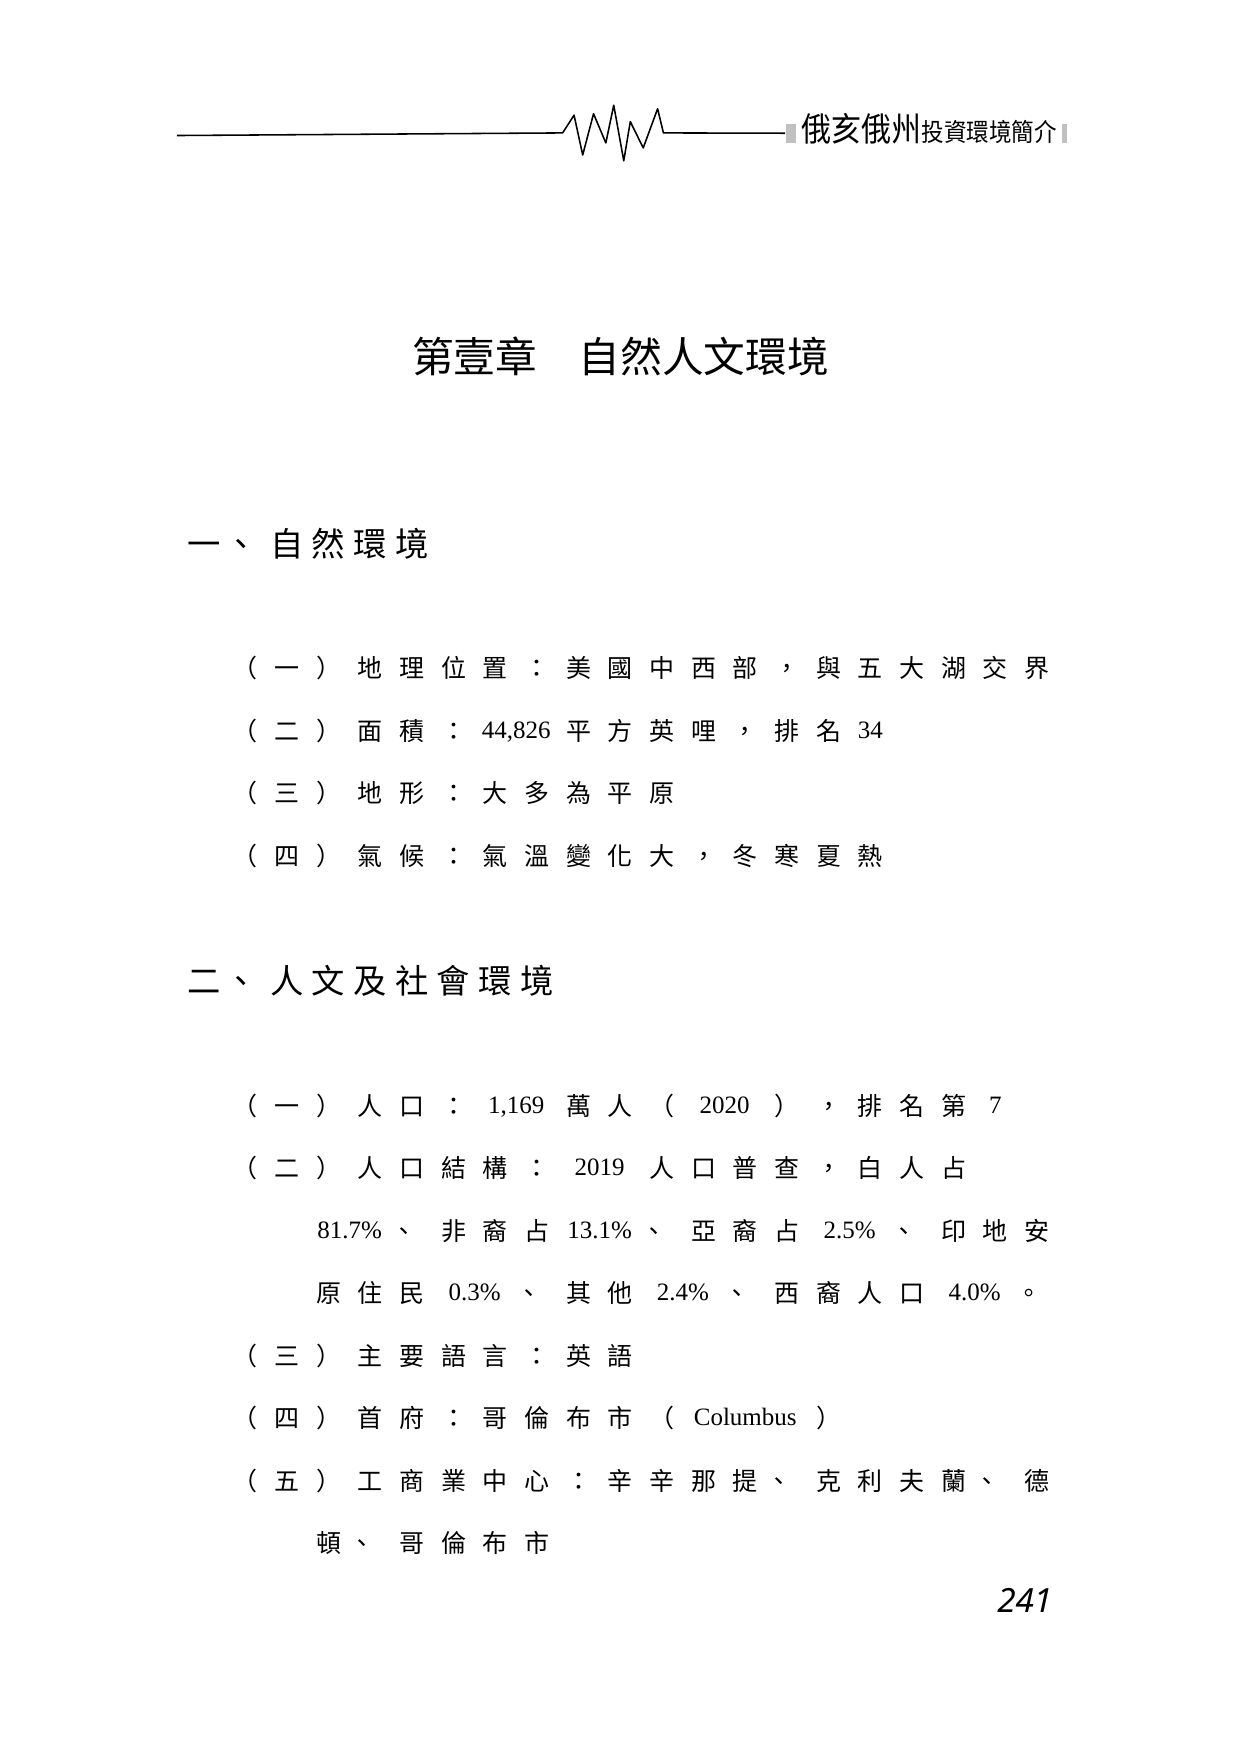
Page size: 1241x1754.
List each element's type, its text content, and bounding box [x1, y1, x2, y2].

text （二）面積：44,826平方英哩，排名34 [207, 688, 1058, 750]
text （五）工商業中心：辛辛那提、克利夫蘭、德頓、哥倫布市 [207, 1438, 1058, 1563]
text （三）主要語言：英語 [207, 1313, 1058, 1375]
text 第壹章 自然人文環境 [183, 313, 1058, 375]
text （四）首府：哥倫布市（Columbus） [207, 1375, 1058, 1438]
text 一、自然環境 [183, 500, 1058, 563]
text （一）地理位置：美國中西部，與五大湖交界 [207, 625, 1058, 688]
text （三）地形：大多為平原 [207, 750, 1058, 813]
text 二、人文及社會環境 [183, 938, 1058, 1000]
text （一）人口：1,169萬人（2020），排名第7 [207, 1063, 1058, 1125]
text （二）人口結構：2019人口普查，白人占81.7%、非裔占13.1%、亞裔占2.5%、印地安原住民0.3%、其他2.4%、西裔人口4.0%。 [207, 1125, 1058, 1313]
text （四）氣候：氣溫變化大，冬寒夏熱 [207, 813, 1058, 875]
